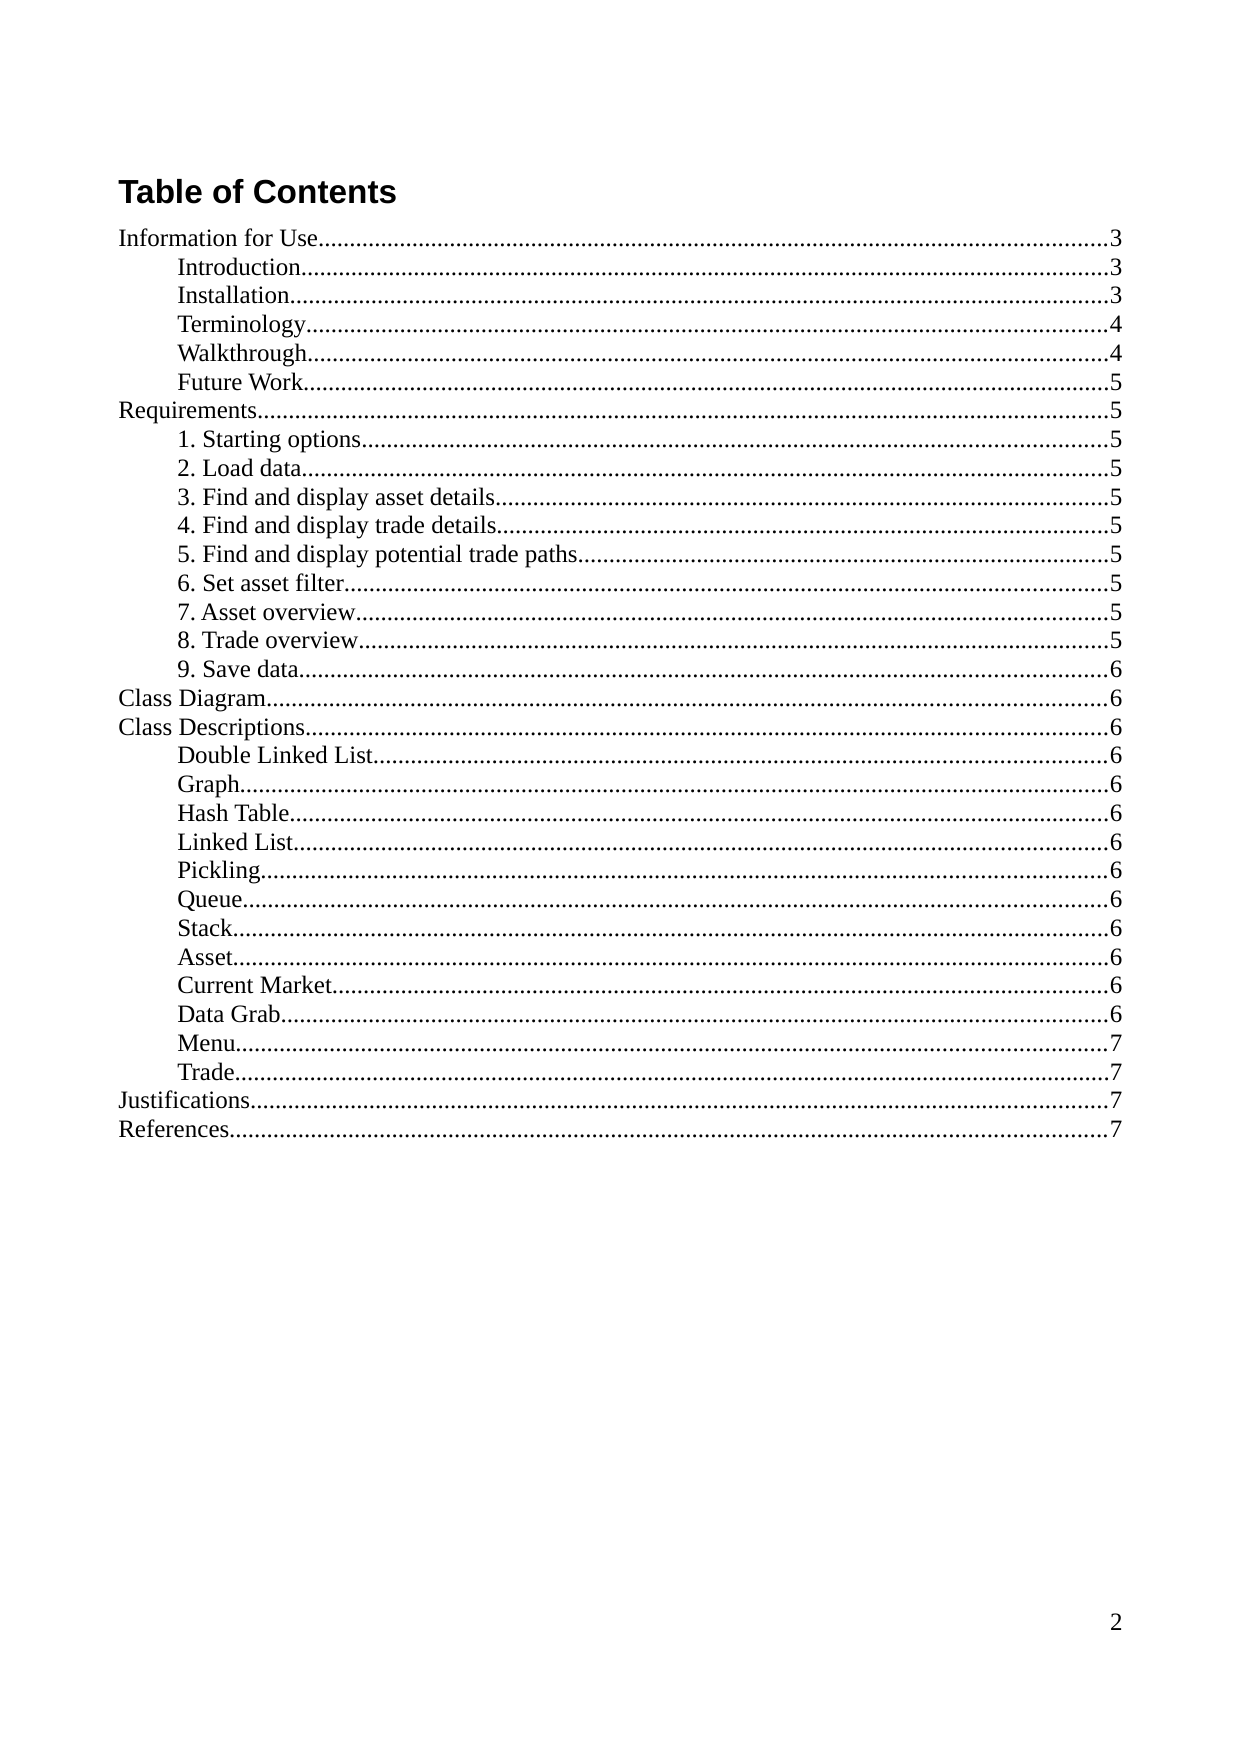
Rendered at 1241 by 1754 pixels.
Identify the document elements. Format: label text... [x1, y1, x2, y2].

text 2. Load data 5 [177, 453, 1122, 482]
text Introduction 3 [177, 252, 1122, 280]
text Walkthrough 4 [177, 338, 1122, 367]
text Pickling 6 [177, 855, 1122, 884]
text Queue 6 [177, 884, 1122, 913]
text 4. Find and display trade details 5 [177, 510, 1122, 539]
text Current Market 6 [177, 970, 1122, 999]
text 9. Save data 6 [177, 654, 1122, 683]
text Graph 6 [177, 769, 1122, 798]
text 1. Starting options 5 [177, 424, 1122, 453]
text 8. Trade overview 5 [177, 625, 1122, 654]
text Hash Table 6 [177, 798, 1122, 827]
text References 7 [118, 1114, 1122, 1143]
text Trade 7 [177, 1057, 1122, 1085]
text 7. Asset overview 5 [177, 597, 1122, 625]
text 3. Find and display asset details 5 [177, 482, 1122, 510]
text Data Grab 6 [177, 999, 1122, 1028]
text Menu 7 [177, 1028, 1122, 1057]
text Double Linked List 6 [177, 740, 1122, 769]
text Future Work 5 [177, 367, 1122, 395]
text Information for Use 3 [118, 223, 1122, 252]
text Class Diagram 6 [118, 683, 1122, 712]
text Stack 6 [177, 913, 1122, 942]
text Requirements 5 [118, 395, 1122, 424]
text Installation 3 [177, 280, 1122, 309]
text Linked List 6 [177, 827, 1122, 855]
text Class Descriptions 6 [118, 712, 1122, 740]
subtitle Table of Contents [118, 172, 1122, 210]
text 6. Set asset filter 5 [177, 568, 1122, 597]
text Asset 6 [177, 942, 1122, 970]
text 5. Find and display potential trade paths 5 [177, 539, 1122, 568]
text Justifications 7 [118, 1085, 1122, 1114]
text Terminology 4 [177, 309, 1122, 338]
